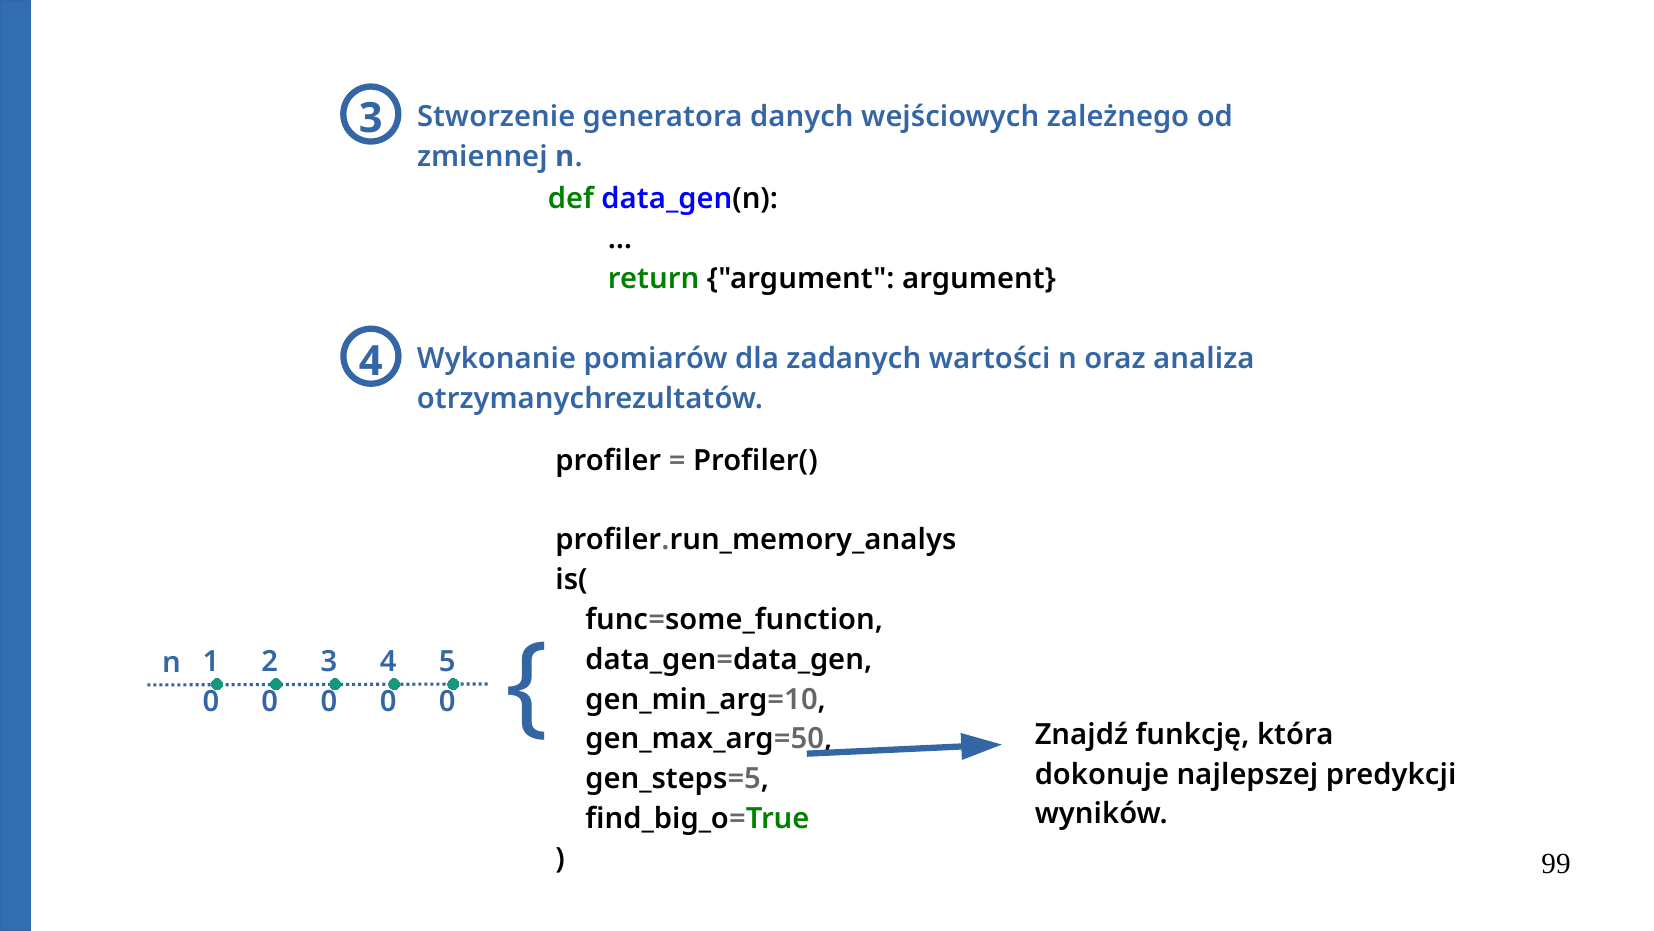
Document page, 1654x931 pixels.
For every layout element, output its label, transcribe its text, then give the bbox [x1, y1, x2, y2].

text_box 50 [424, 633, 485, 685]
text_box [447, 685, 459, 690]
text_box Znajdź funkcję, która dokonuje najlepszej predykcji wyników. [1020, 705, 1486, 795]
text_box 20 [246, 632, 308, 685]
text_box 3 [340, 80, 401, 148]
text_box [0, 0, 31, 931]
text_box n [147, 633, 178, 685]
text_box [329, 685, 341, 690]
text_box [211, 685, 223, 690]
text_box [388, 685, 400, 690]
text_box { [490, 594, 635, 889]
text_box def data_gen(n): … return {"argument": argument} [533, 170, 1098, 304]
text_box 40 [365, 633, 424, 685]
text_box [270, 685, 282, 690]
text_box 30 [305, 633, 365, 685]
text_box Wykonanie pomiarów dla zadanych wartości n oraz analiza otrzymanychrezultatów. [402, 330, 1492, 419]
text_box profiler = Profiler() profiler.run_memory_analysis( func=some_function, data_gen=data_gen, gen_min_arg=10, gen_max_arg=50, gen_steps=5, find_big_o=True ) [540, 431, 975, 851]
text_box 10 [187, 632, 246, 685]
text_box Stworzenie generatora danych wejściowych zależnego od zmiennej n. [402, 88, 1357, 140]
text_box 4 [340, 322, 401, 391]
